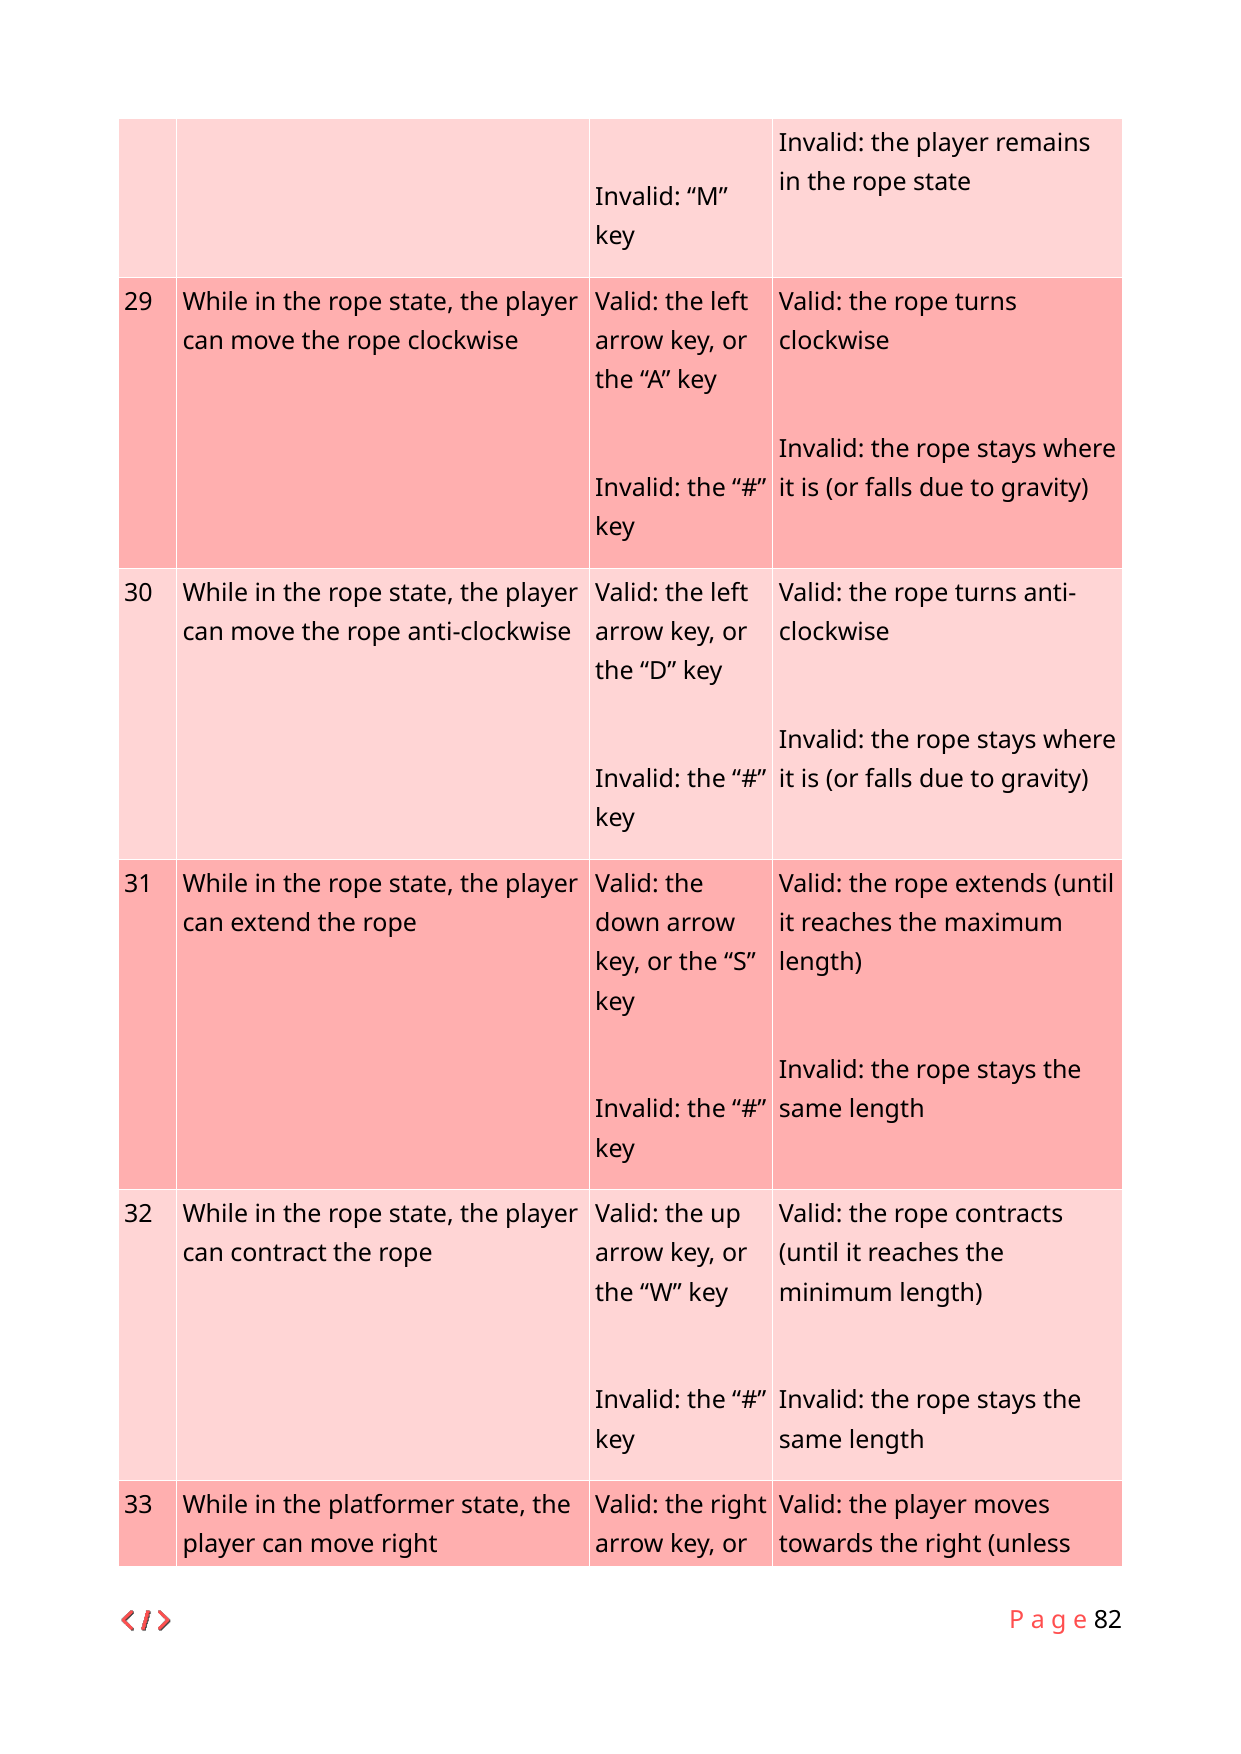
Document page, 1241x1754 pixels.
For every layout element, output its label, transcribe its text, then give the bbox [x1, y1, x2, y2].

table_cell 30 [119, 569, 176, 859]
table_cell Valid: the rope contracts (until it reaches the minimum length) Invalid: the rope stays the same length [773, 1190, 1122, 1480]
table_cell Invalid: the player remains in the rope state [773, 119, 1122, 277]
table_cell While in the rope state, the player can move the rope anti-clockwise [177, 569, 589, 859]
table_cell Valid: the left arrow key, or the “A” key Invalid: the “#” key [590, 278, 772, 568]
table_cell While in the rope state, the player can extend the rope [177, 860, 589, 1189]
table_cell [119, 119, 176, 277]
table_cell While in the rope state, the player can contract the rope [177, 1190, 589, 1480]
table_cell While in the rope state, the player can move the rope clockwise [177, 278, 589, 568]
table_cell Valid: the down arrow key, or the “S” key Invalid: the “#” key [590, 860, 772, 1189]
table_cell Valid: the player moves towards the right (unless [773, 1481, 1122, 1566]
table_cell Valid: the rope extends (until it reaches the maximum length) Invalid: the rope stays the same length [773, 860, 1122, 1189]
table_cell 29 [119, 278, 176, 568]
table_cell Invalid: “M” key [590, 119, 772, 277]
table_cell 31 [119, 860, 176, 1189]
table_cell Valid: the rope turns anti-clockwise Invalid: the rope stays where it is (or falls due to gravity) [773, 569, 1122, 859]
picture [116, 1591, 175, 1649]
table_cell Valid: the left arrow key, or the “D” key Invalid: the “#” key [590, 569, 772, 859]
table_cell While in the platformer state, the player can move right [177, 1481, 589, 1566]
table_cell Valid: the right arrow key, or [590, 1481, 772, 1566]
table_cell Valid: the rope turns clockwise Invalid: the rope stays where it is (or falls due to gravity) [773, 278, 1122, 568]
table_cell 32 [119, 1190, 176, 1480]
table_cell Valid: the up arrow key, or the “W” key Invalid: the “#” key [590, 1190, 772, 1480]
table_cell [177, 119, 589, 277]
table_cell 33 [119, 1481, 176, 1566]
